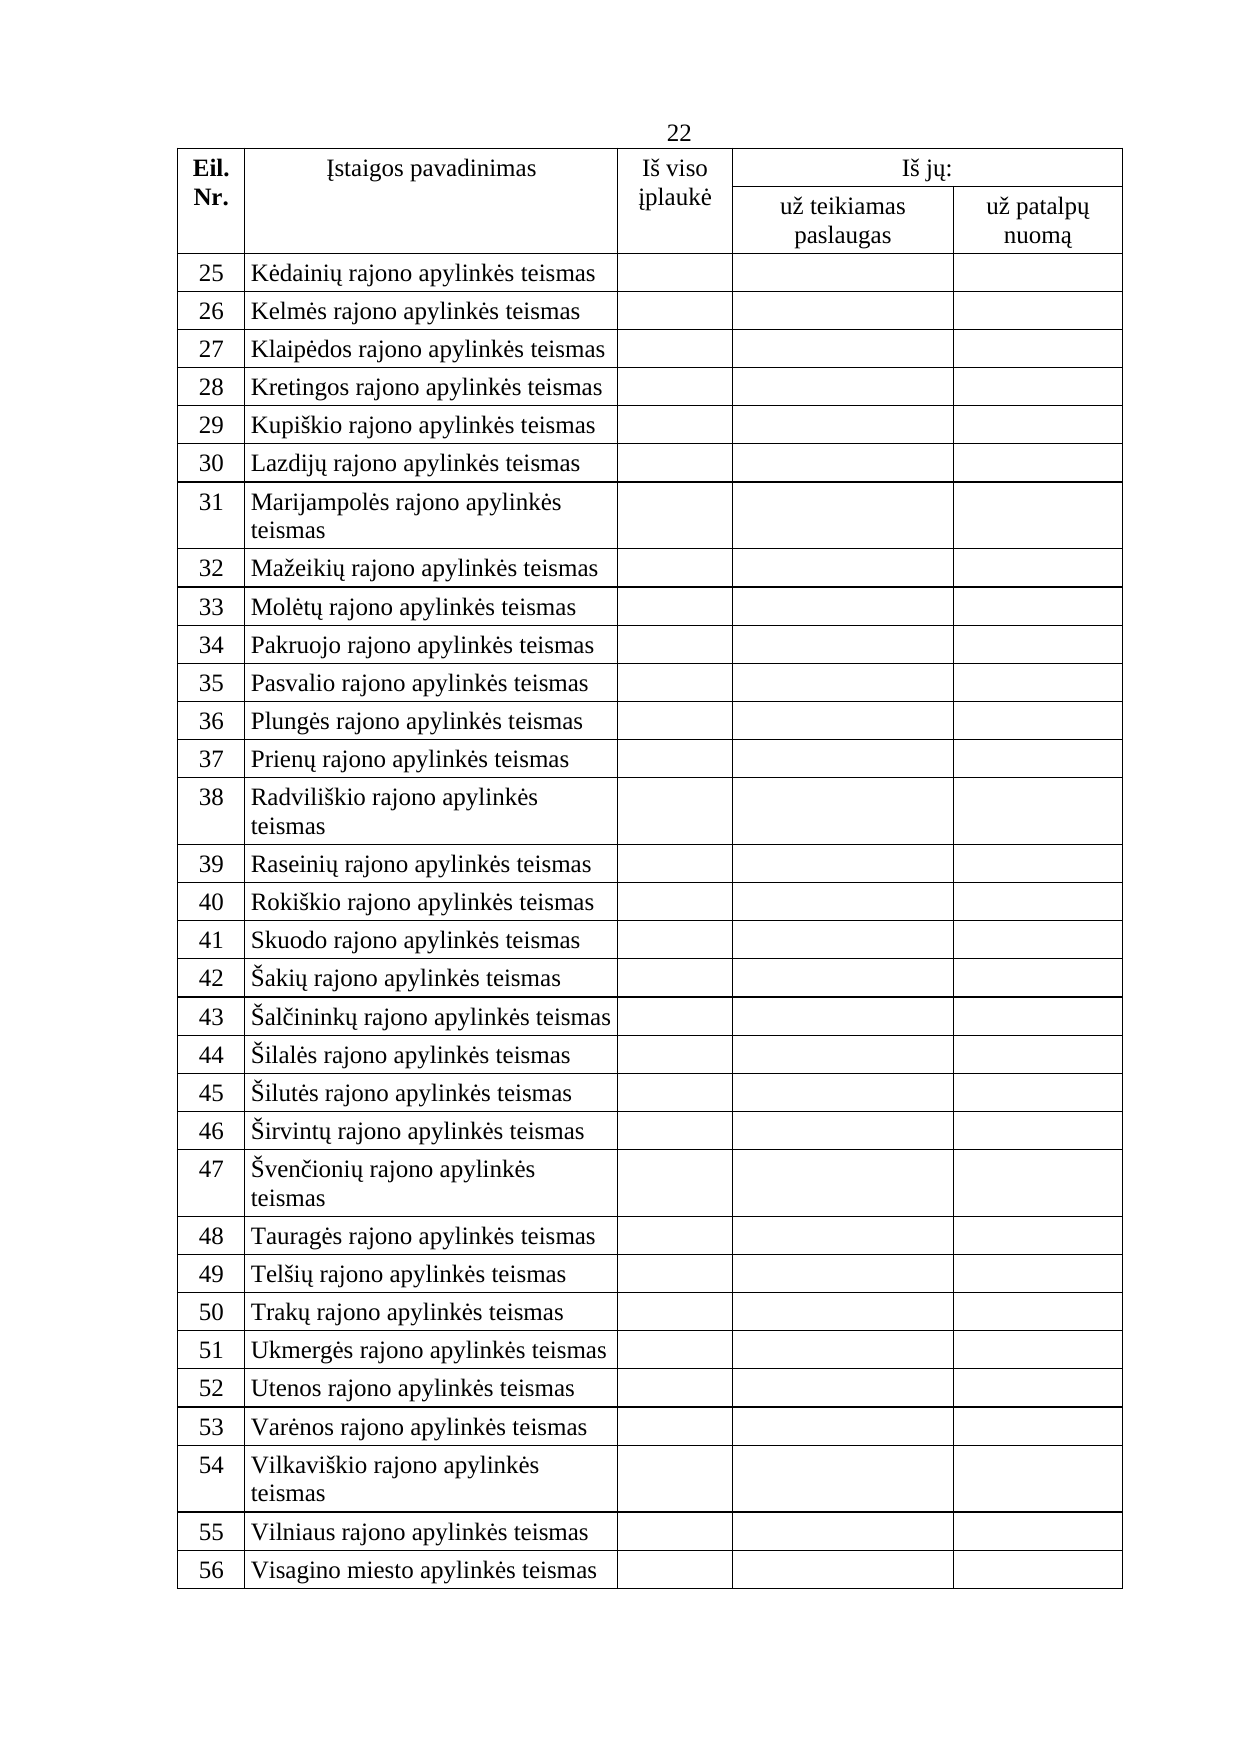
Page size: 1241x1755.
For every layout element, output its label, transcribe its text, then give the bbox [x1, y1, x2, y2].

table_header Eil. Nr. [178, 149, 244, 253]
table_cell Ukmergės rajono apylinkės teismas [245, 1331, 617, 1368]
table_cell [954, 1112, 1122, 1149]
table_cell [954, 1408, 1122, 1444]
table_cell [954, 330, 1122, 367]
table_cell [618, 444, 732, 481]
table_cell [618, 1408, 732, 1444]
table_cell [733, 444, 953, 481]
table_cell [733, 483, 953, 548]
table_cell [618, 292, 732, 329]
table_cell 46 [178, 1112, 244, 1149]
table_cell Raseinių rajono apylinkės teismas [245, 845, 617, 882]
table_cell [733, 778, 953, 844]
table_cell [618, 740, 732, 777]
table_cell [618, 778, 732, 844]
table_cell 33 [178, 588, 244, 624]
table_cell 51 [178, 1331, 244, 1368]
table_cell 50 [178, 1293, 244, 1330]
table_cell Šalčininkų rajono apylinkės teismas [245, 998, 617, 1034]
table_cell 25 [178, 254, 244, 291]
table_cell Kėdainių rajono apylinkės teismas [245, 254, 617, 291]
table_cell Molėtų rajono apylinkės teismas [245, 588, 617, 624]
table_cell [733, 1513, 953, 1549]
table_cell [954, 998, 1122, 1034]
table_cell [733, 845, 953, 882]
table_cell [733, 1150, 953, 1216]
table_cell Švenčionių rajono apylinkės teismas [245, 1150, 617, 1216]
table_cell [954, 921, 1122, 958]
table_cell [733, 998, 953, 1034]
table_cell [733, 292, 953, 329]
table_cell Vilkaviškio rajono apylinkės teismas [245, 1446, 617, 1511]
table_cell [618, 254, 732, 291]
table_cell [618, 845, 732, 882]
table_cell [733, 549, 953, 586]
table_cell [618, 1036, 732, 1073]
table_cell [618, 1331, 732, 1368]
table_cell 31 [178, 483, 244, 548]
table_cell [954, 254, 1122, 291]
table_cell Skuodo rajono apylinkės teismas [245, 921, 617, 958]
table_cell [618, 1074, 732, 1111]
table_cell [733, 1217, 953, 1254]
table_cell [954, 1255, 1122, 1292]
table_cell [954, 444, 1122, 481]
table_cell 42 [178, 959, 244, 996]
table_cell 29 [178, 406, 244, 443]
table_cell Kelmės rajono apylinkės teismas [245, 292, 617, 329]
table_cell [733, 702, 953, 739]
table_cell [618, 626, 732, 663]
table_cell Utenos rajono apylinkės teismas [245, 1369, 617, 1406]
table_cell Vilniaus rajono apylinkės teismas [245, 1513, 617, 1549]
table_cell Rokiškio rajono apylinkės teismas [245, 883, 617, 920]
table_cell 35 [178, 664, 244, 701]
table_cell [954, 483, 1122, 548]
table_cell [618, 1150, 732, 1216]
table_cell [954, 1074, 1122, 1111]
table_cell Trakų rajono apylinkės teismas [245, 1293, 617, 1330]
table_cell 38 [178, 778, 244, 844]
table_cell Širvintų rajono apylinkės teismas [245, 1112, 617, 1149]
table_cell Prienų rajono apylinkės teismas [245, 740, 617, 777]
table_cell [733, 921, 953, 958]
table_cell [618, 1112, 732, 1149]
table_cell [954, 1036, 1122, 1073]
table_cell Pakruojo rajono apylinkės teismas [245, 626, 617, 663]
table_cell [954, 1217, 1122, 1254]
table_cell 47 [178, 1150, 244, 1216]
table_cell Klaipėdos rajono apylinkės teismas [245, 330, 617, 367]
table_cell [954, 845, 1122, 882]
table_cell Kupiškio rajono apylinkės teismas [245, 406, 617, 443]
table_cell 37 [178, 740, 244, 777]
table_cell [954, 664, 1122, 701]
table_cell [954, 959, 1122, 996]
table_cell 55 [178, 1513, 244, 1549]
table_cell 43 [178, 998, 244, 1034]
table_cell 36 [178, 702, 244, 739]
table_cell Lazdijų rajono apylinkės teismas [245, 444, 617, 481]
table_cell [618, 702, 732, 739]
table_cell Mažeikių rajono apylinkės teismas [245, 549, 617, 586]
table_cell [954, 549, 1122, 586]
table_cell 49 [178, 1255, 244, 1292]
table_cell 39 [178, 845, 244, 882]
table_cell [733, 1293, 953, 1330]
table_cell [733, 1331, 953, 1368]
table_cell [733, 883, 953, 920]
table_cell už patalpų nuomą [954, 187, 1122, 253]
table_cell 34 [178, 626, 244, 663]
table_cell Šilutės rajono apylinkės teismas [245, 1074, 617, 1111]
table_cell [954, 1551, 1122, 1588]
table_cell [733, 406, 953, 443]
table_cell 45 [178, 1074, 244, 1111]
table_cell [618, 330, 732, 367]
table_cell 44 [178, 1036, 244, 1073]
table_cell 41 [178, 921, 244, 958]
table_cell [733, 1551, 953, 1588]
table_cell Radviliškio rajono apylinkės teismas [245, 778, 617, 844]
table_cell 26 [178, 292, 244, 329]
table_cell [954, 1150, 1122, 1216]
table_cell [954, 702, 1122, 739]
table_cell 52 [178, 1369, 244, 1406]
table_cell [954, 1446, 1122, 1511]
table_cell [618, 1369, 732, 1406]
table_cell už teikiamas paslaugas [733, 187, 953, 253]
table_cell [733, 1446, 953, 1511]
table_cell 48 [178, 1217, 244, 1254]
table_cell [618, 664, 732, 701]
table_header Įstaigos pavadinimas [245, 149, 617, 253]
table_cell Marijampolės rajono apylinkės teismas [245, 483, 617, 548]
table_cell [954, 883, 1122, 920]
table_cell [618, 1255, 732, 1292]
table_cell [618, 549, 732, 586]
table_cell [954, 588, 1122, 624]
table_cell [733, 626, 953, 663]
table_cell 40 [178, 883, 244, 920]
table_cell [733, 254, 953, 291]
table_cell 28 [178, 368, 244, 405]
table_cell 53 [178, 1408, 244, 1444]
table_cell [618, 959, 732, 996]
table_cell [618, 1513, 732, 1549]
table_cell Varėnos rajono apylinkės teismas [245, 1408, 617, 1444]
table_cell [733, 588, 953, 624]
table_cell [954, 1331, 1122, 1368]
table_cell Šilalės rajono apylinkės teismas [245, 1036, 617, 1073]
table_cell [954, 368, 1122, 405]
table_cell [954, 406, 1122, 443]
table_cell [954, 292, 1122, 329]
table_cell [733, 1369, 953, 1406]
table_cell [733, 664, 953, 701]
table_cell [618, 368, 732, 405]
table_cell [733, 1255, 953, 1292]
table_cell 27 [178, 330, 244, 367]
table_cell Tauragės rajono apylinkės teismas [245, 1217, 617, 1254]
table_cell [733, 330, 953, 367]
table_cell [954, 1293, 1122, 1330]
table_cell [733, 959, 953, 996]
table_cell Visagino miesto apylinkės teismas [245, 1551, 617, 1588]
table_cell [954, 740, 1122, 777]
table_header Iš viso įplaukė [618, 149, 732, 253]
table_cell [954, 1513, 1122, 1549]
table_cell [954, 778, 1122, 844]
table_cell [618, 588, 732, 624]
table_cell [618, 1551, 732, 1588]
table_cell [618, 998, 732, 1034]
table_cell [618, 921, 732, 958]
table_cell [618, 406, 732, 443]
table_cell Pasvalio rajono apylinkės teismas [245, 664, 617, 701]
table_cell 30 [178, 444, 244, 481]
table_cell [733, 1036, 953, 1073]
table_cell [733, 1408, 953, 1444]
table_cell [618, 1446, 732, 1511]
table_header Iš jų: [733, 149, 1122, 186]
table_cell [618, 1293, 732, 1330]
table_cell [954, 1369, 1122, 1406]
table_cell [733, 740, 953, 777]
table_cell [733, 368, 953, 405]
table_cell [954, 626, 1122, 663]
table_cell Plungės rajono apylinkės teismas [245, 702, 617, 739]
table_cell 32 [178, 549, 244, 586]
table_cell [618, 483, 732, 548]
table_cell [733, 1074, 953, 1111]
table_cell Telšių rajono apylinkės teismas [245, 1255, 617, 1292]
table_cell 54 [178, 1446, 244, 1511]
table_cell [618, 1217, 732, 1254]
table_cell [618, 883, 732, 920]
table_cell Kretingos rajono apylinkės teismas [245, 368, 617, 405]
table_cell [733, 1112, 953, 1149]
table_cell 56 [178, 1551, 244, 1588]
table_cell Šakių rajono apylinkės teismas [245, 959, 617, 996]
